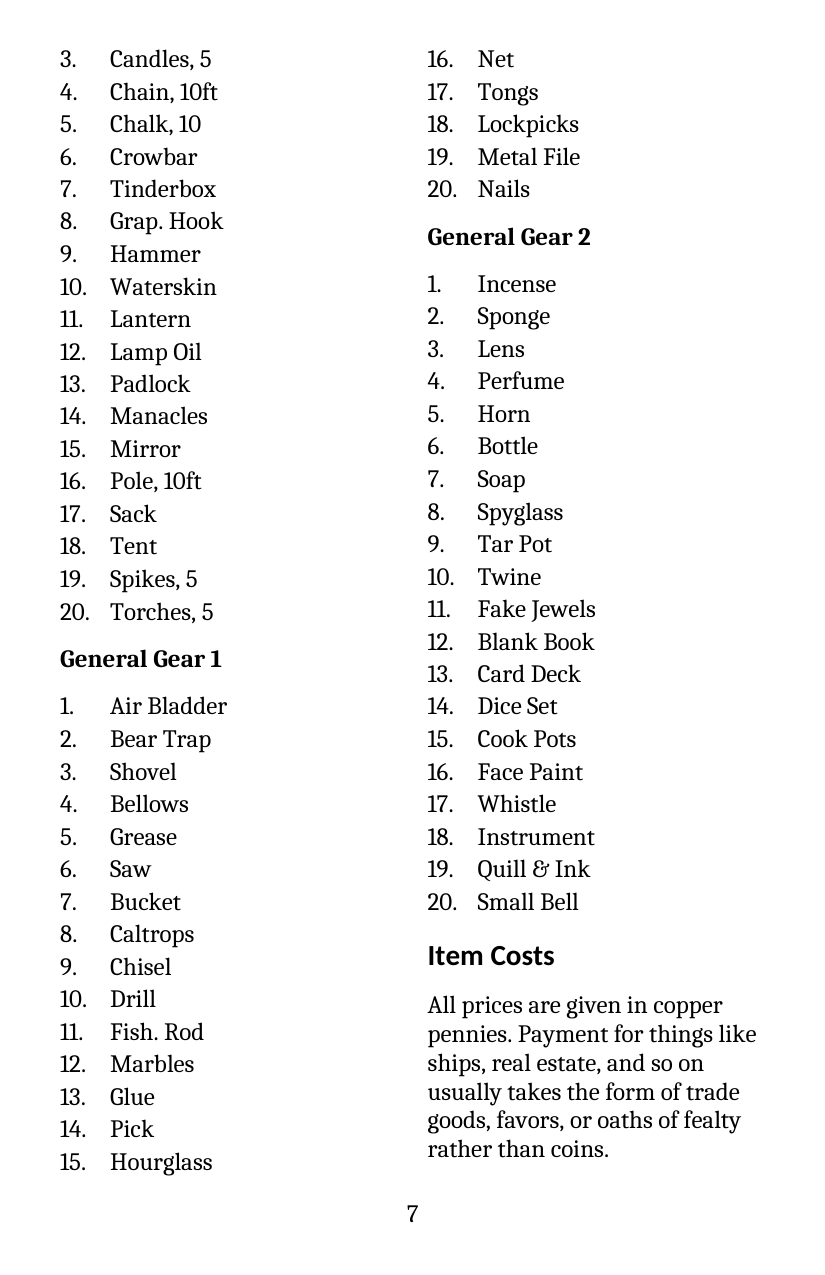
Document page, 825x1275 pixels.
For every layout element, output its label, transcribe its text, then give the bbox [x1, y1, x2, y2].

list Net [427, 45, 765, 74]
list Grap. Hook [60, 207, 397, 236]
list Lamp Oil [60, 337, 397, 366]
list Sponge [427, 302, 765, 331]
list Card Deck [427, 660, 765, 689]
list Saw [60, 855, 397, 884]
list Horn [427, 400, 765, 429]
list Marbles [60, 1050, 397, 1079]
list Lantern [60, 305, 397, 334]
list Chisel [60, 952, 397, 981]
list Air Bladder [60, 692, 397, 721]
list Torches, 5 [60, 597, 397, 626]
list Fake Jewels [427, 595, 765, 624]
list Lens [427, 335, 765, 364]
list Perfume [427, 367, 765, 396]
list Padlock [60, 370, 397, 399]
list Face Paint [427, 757, 765, 786]
list Pick [60, 1115, 397, 1144]
list Candles, 5 [60, 45, 397, 74]
list Fish. Rod [60, 1017, 397, 1046]
list Hammer [60, 240, 397, 269]
list Tongs [427, 77, 765, 106]
list Manacles [60, 402, 397, 431]
list Tar Pot [427, 530, 765, 559]
list Hourglass [60, 1147, 397, 1176]
text General Gear 1 [60, 645, 397, 674]
list Small Bell [427, 887, 765, 916]
list Mirror [60, 435, 397, 464]
list Drill [60, 985, 397, 1014]
text All prices are given in copper pennies. Payment for things like ships, real estate, and so on usually takes the form of trade goods, favors, or oaths of fealty rather than coins. [427, 991, 765, 1164]
list Nails [427, 175, 765, 204]
subtitle Item Costs [427, 937, 765, 973]
list Bellows [60, 790, 397, 819]
list Soap [427, 465, 765, 494]
list Waterskin [60, 272, 397, 301]
list Bear Trap [60, 725, 397, 754]
list Sack [60, 500, 397, 529]
list Bucket [60, 887, 397, 916]
list Spyglass [427, 497, 765, 526]
list Instrument [427, 822, 765, 851]
list Quill & Ink [427, 855, 765, 884]
list Shovel [60, 757, 397, 786]
list Twine [427, 562, 765, 591]
list Chain, 10ft [60, 77, 397, 106]
list Chalk, 10 [60, 110, 397, 139]
list Metal File [427, 142, 765, 171]
list Tinderbox [60, 175, 397, 204]
list Whistle [427, 790, 765, 819]
list Dice Set [427, 692, 765, 721]
list Tent [60, 532, 397, 561]
list Bottle [427, 432, 765, 461]
list Caltrops [60, 920, 397, 949]
list Lockpicks [427, 110, 765, 139]
list Crowbar [60, 142, 397, 171]
list Pole, 10ft [60, 467, 397, 496]
list Blank Book [427, 627, 765, 656]
list Glue [60, 1082, 397, 1111]
list Grease [60, 822, 397, 851]
list Cook Pots [427, 725, 765, 754]
list Spikes, 5 [60, 565, 397, 594]
list Incense [427, 270, 765, 299]
text General Gear 2 [427, 222, 765, 251]
